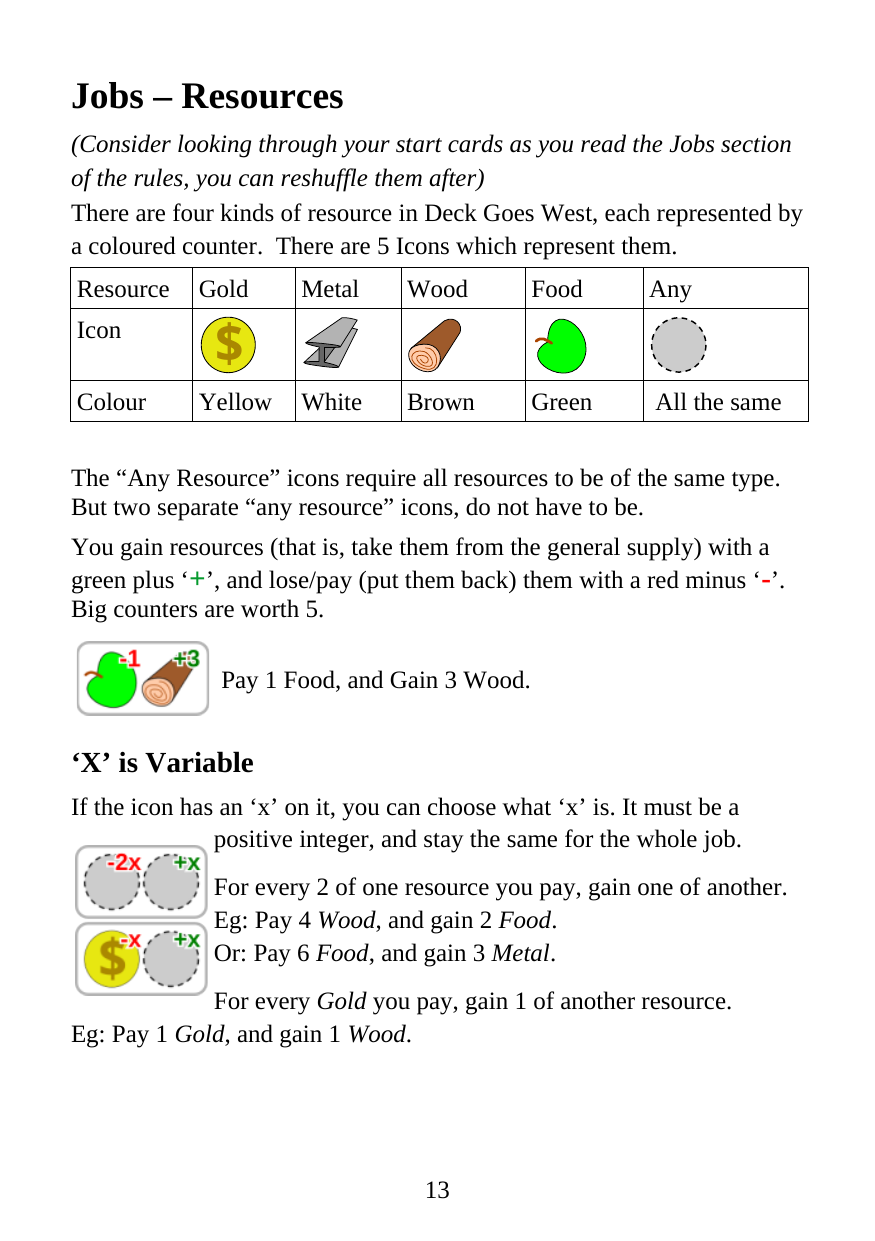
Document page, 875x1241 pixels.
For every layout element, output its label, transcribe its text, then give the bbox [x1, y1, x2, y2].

text For every 2 of one resource you pay, gain one of another. Eg: Pay 4 Wood, and gain 2 Food. Or: Pay 6 Food, and gain 3 Metal. [208, 872, 803, 967]
table_cell Colour [71, 381, 192, 421]
table_cell [193, 309, 295, 380]
table_header Gold [193, 268, 295, 308]
table_cell [644, 309, 808, 380]
table_cell Icon [71, 309, 192, 380]
text For every Gold you pay, gain 1 of another resource. Eg: Pay 1 Gold, and gain 1 Wood. [71, 986, 803, 1081]
table_cell Yellow [193, 381, 295, 421]
table_cell [526, 309, 643, 380]
table_cell All the same [644, 381, 808, 421]
text There are four kinds of resource in Deck Goes West, each represented by a coloured counter. There are 5 Icons which represent them. [71, 198, 803, 260]
table_header Wood [402, 268, 525, 308]
table_cell [402, 309, 525, 380]
table_cell [296, 309, 401, 380]
subtitle ‘X’ is Variable [71, 746, 803, 779]
picture [75, 845, 208, 996]
text The “Any Resource” icons require all resources to be of the same type. But two separate “any resource” icons, do not have to be. [71, 463, 803, 520]
table_header Resource [71, 268, 192, 308]
table_header Metal [296, 268, 401, 308]
text You gain resources (that is, take them from the general supply) with a green plus ‘+’, and lose/pay (put them back) them with a red minus ‘-’. Big counters are worth 5. [71, 532, 803, 623]
text (Consider looking through your start cards as you read the Jobs section of the rules, you can reshuffle them after) [71, 129, 803, 191]
text If the icon has an ‘x’ on it, you can choose what ‘x’ is. It must be a positive integer, and stay the same for the whole job. [71, 792, 803, 853]
table_cell White [296, 381, 401, 421]
table_header Food [526, 268, 643, 308]
table_header Any [644, 268, 808, 308]
picture [76, 641, 210, 716]
subtitle Jobs – Resources [71, 74, 803, 117]
table_cell Green [526, 381, 643, 421]
text Pay 1 Food, and Gain 3 Wood. [210, 665, 803, 694]
table_cell Brown [402, 381, 525, 421]
